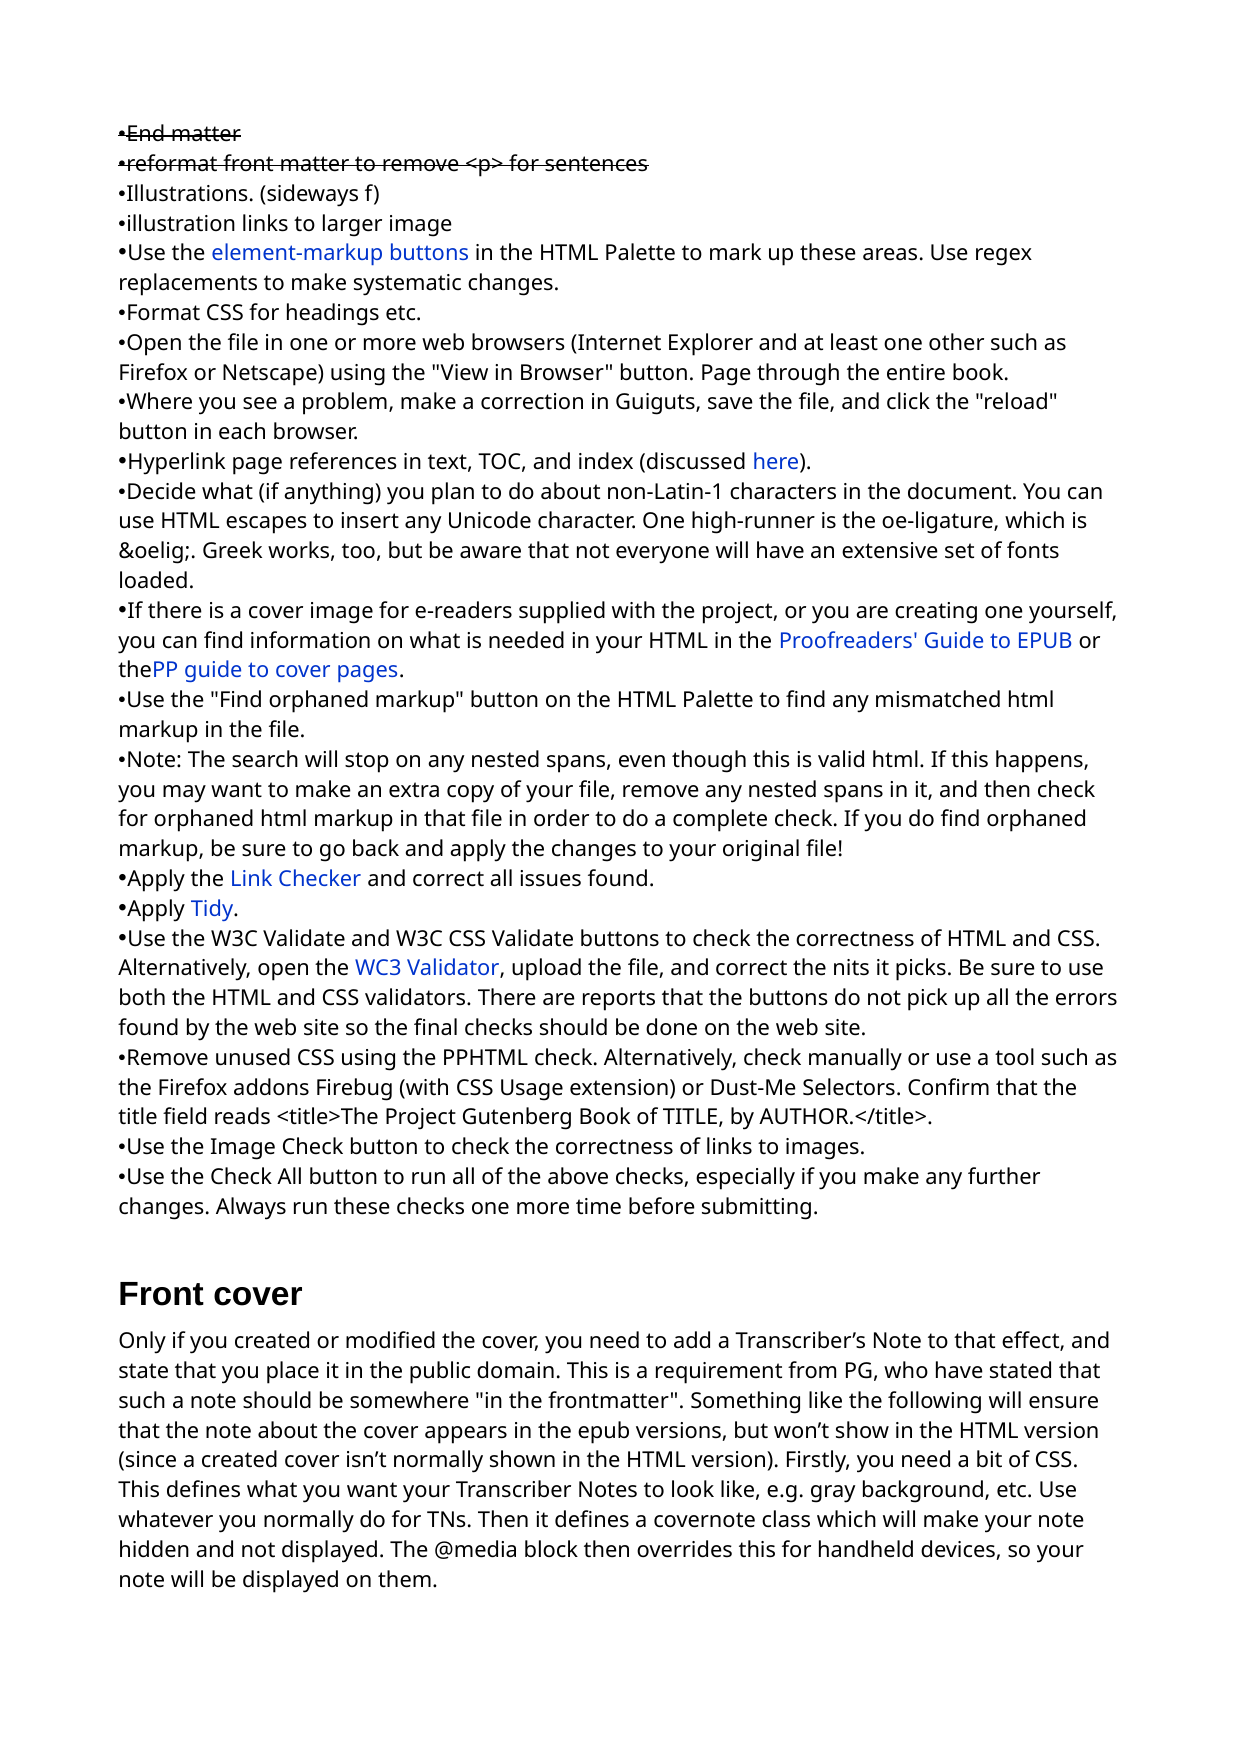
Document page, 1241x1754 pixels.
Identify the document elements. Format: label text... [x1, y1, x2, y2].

list Open the file in one or more web browsers (Internet Explorer and at least one other such as Firefox or Netscape) using the "View in Browser" button. Page through the entire book. [118, 327, 1122, 386]
list Use the Image Check button to check the correctness of links to images. [118, 1131, 1122, 1161]
list Apply Tidy. [118, 893, 1122, 922]
list Hyperlink page references in text, TOC, and index (discussed here). [118, 446, 1122, 476]
list If there is a cover image for e-readers supplied with the project, or you are creating one yourself, you can find information on what is needed in your HTML in the Proofreaders' Guide to EPUB or thePP guide to cover pages. [118, 595, 1122, 684]
list Use the W3C Validate and W3C CSS Validate buttons to check the correctness of HTML and CSS. Alternatively, open the WC3 Validator, upload the file, and correct the nits it picks. Be sure to use both the HTML and CSS validators. There are reports that the buttons do not pick up all the errors found by the web site so the final checks should be done on the web site. [118, 922, 1122, 1042]
list Use the element-markup buttons in the HTML Palette to mark up these areas. Use regex replacements to make systematic changes. [118, 237, 1122, 297]
list Where you see a problem, make a correction in Guiguts, save the file, and click the "reload" button in each browser. [118, 386, 1122, 446]
list Note: The search will stop on any nested spans, even though this is valid html. If this happens, you may want to make an extra copy of your file, remove any nested spans in it, and then check for orphaned html markup in that file in order to do a complete check. If you do find orphaned markup, be sure to go back and apply the changes to your original file! [118, 744, 1122, 863]
list Apply the Link Checker and correct all issues found. [118, 863, 1122, 893]
list illustration links to larger image [118, 207, 1122, 237]
list Use the Check All button to run all of the above checks, especially if you make any further changes. Always run these checks one more time before submitting. [118, 1161, 1122, 1220]
list Format CSS for headings etc. [118, 297, 1122, 327]
list Use the "Find orphaned markup" button on the HTML Palette to find any mismatched html markup in the file. [118, 684, 1122, 744]
list Illustrations. (sideways f) [118, 178, 1122, 207]
list Decide what (if anything) you plan to do about non-Latin-1 characters in the document. You can use HTML escapes to insert any Unicode character. One high-runner is the oe-ligature, which is &oelig;. Greek works, too, but be aware that not everyone will have an extensive set of fonts loaded. [118, 476, 1122, 595]
subtitle Front cover [118, 1274, 1122, 1313]
list reformat front matter to remove <p> for sentences [118, 148, 1122, 178]
list Remove unused CSS using the PPHTML check. Alternatively, check manually or use a tool such as the Firefox addons Firebug (with CSS Usage extension) or Dust-Me Selectors. Confirm that the title field reads <title>The Project Gutenberg Book of TITLE, by AUTHOR.</title>. [118, 1042, 1122, 1131]
text Only if you created or modified the cover, you need to add a Transcriber’s Note to that effect, and state that you place it in the public domain. This is a requirement from PG, who have stated that such a note should be somewhere "in the frontmatter". Something like the following will ensure that the note about the cover appears in the epub versions, but won’t show in the HTML version (since a created cover isn’t normally shown in the HTML version). Firstly, you need a bit of CSS. This defines what you want your Transcriber Notes to look like, e.g. gray background, etc. Use whatever you normally do for TNs. Then it defines a covernote class which will make your note hidden and not displayed. The @media block then overrides this for handheld devices, so your note will be displayed on them. [118, 1325, 1122, 1593]
list End matter [118, 118, 1122, 148]
